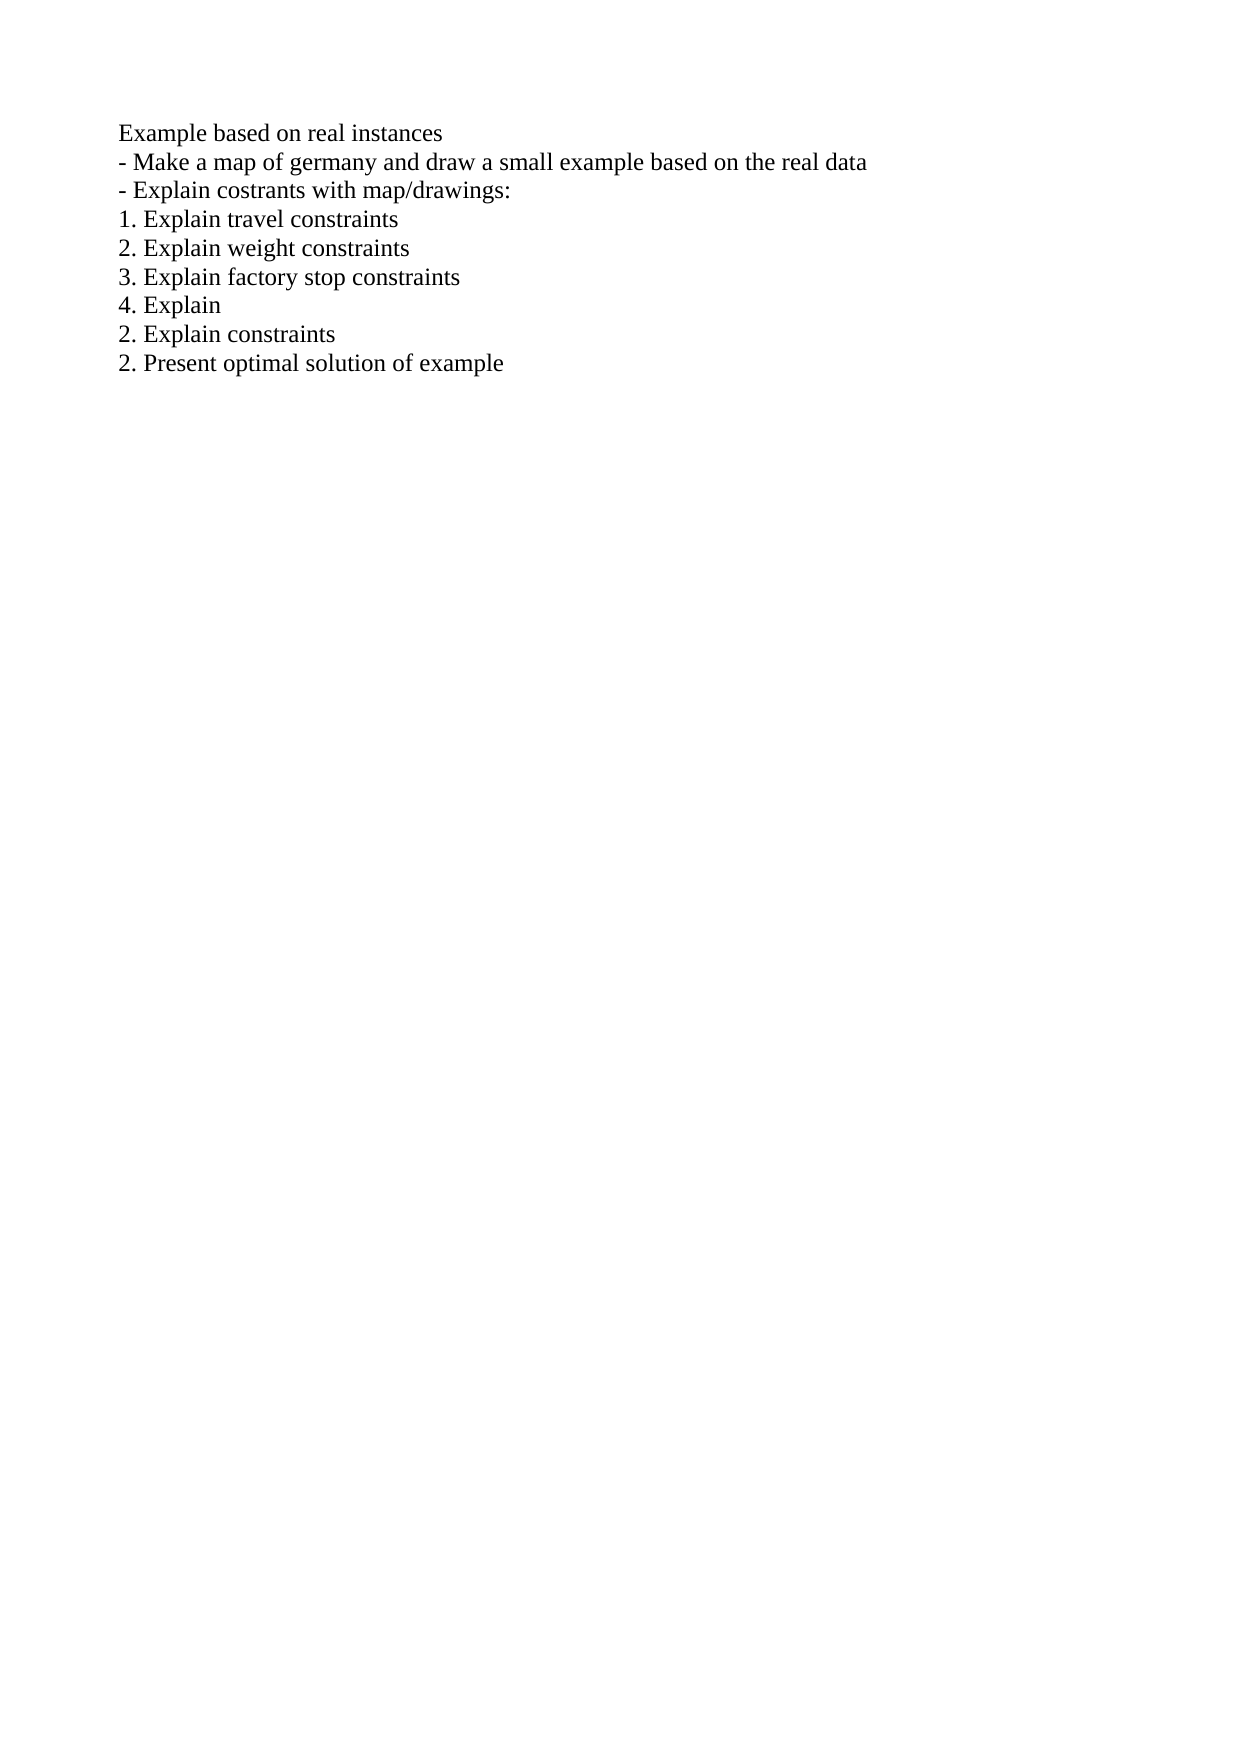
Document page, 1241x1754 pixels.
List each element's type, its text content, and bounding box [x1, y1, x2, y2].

text Example based on real instances [118, 118, 1122, 147]
text 1. Explain travel constraints [118, 204, 1122, 233]
text - Make a map of germany and draw a small example based on the real data [118, 147, 1122, 176]
text 2. Explain constraints [118, 319, 1122, 348]
text 3. Explain factory stop constraints [118, 262, 1122, 291]
text - Explain costrants with map/drawings: [118, 176, 1122, 204]
text 2. Present optimal solution of example [118, 348, 1122, 377]
text 4. Explain [118, 291, 1122, 319]
text 2. Explain weight constraints [118, 233, 1122, 262]
